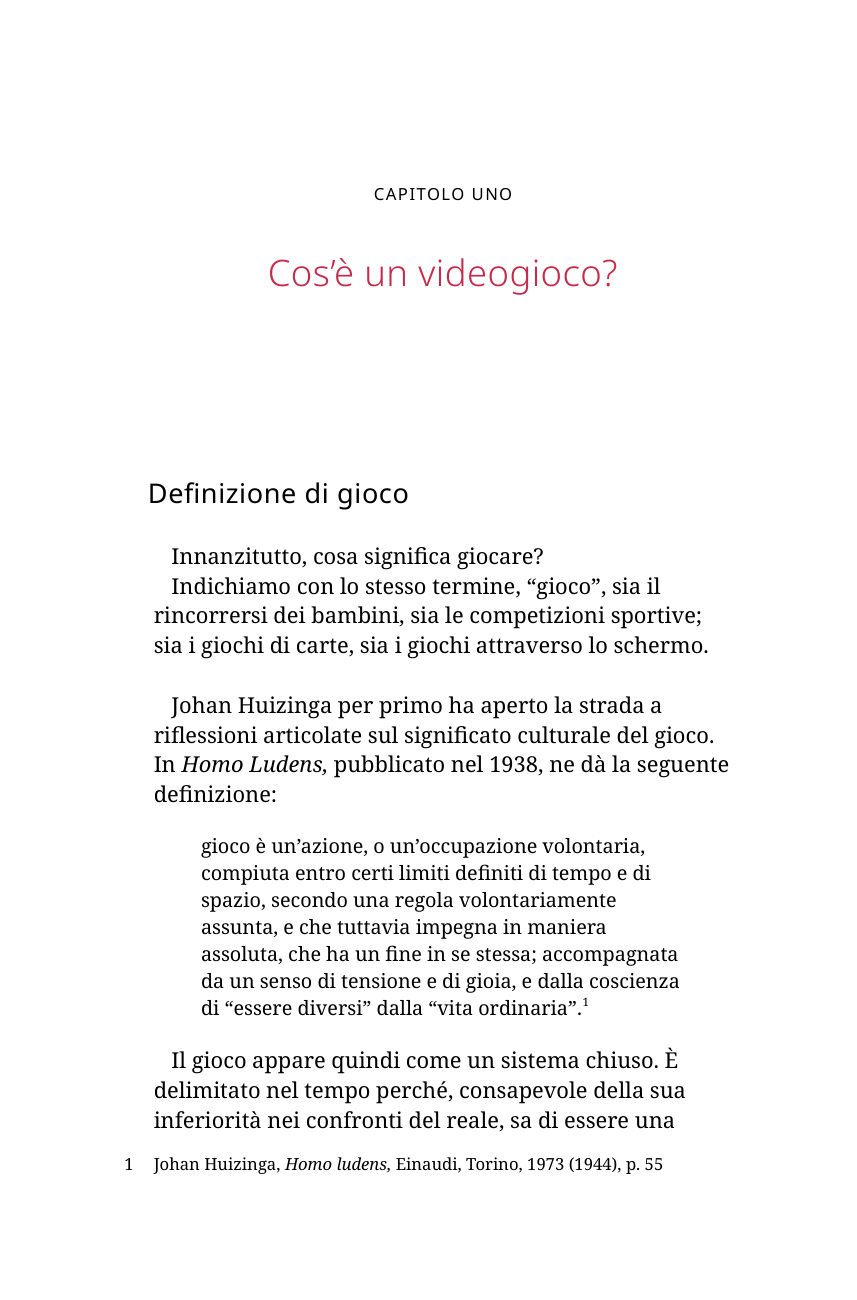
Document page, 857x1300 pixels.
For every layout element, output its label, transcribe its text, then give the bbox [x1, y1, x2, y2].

text gioco è un’azione, o un’occupazione volontaria, compiuta entro certi limiti definiti di tempo e di spazio, secondo una regola volontariamente assunta, e che tuttavia impegna in maniera assoluta, che ha un fine in se stessa; accompagnata da un senso di tensione e di gioia, e dalla coscienza di “essere diversi” dalla “vita ordinaria”. [201, 833, 685, 1021]
subtitle Cos’è un videogioco? [153, 248, 732, 297]
text Johan Huizinga per primo ha aperto la strada a riflessioni articolate sul significato culturale del gioco. In Homo Ludens, pubblicato nel 1938, ne dà la seguente definizione: [153, 690, 732, 809]
text Johan Huizinga, Homo ludens, Einaudi, Torino, 1973 (1944), p. 55 [124, 1152, 732, 1175]
text Innanzitutto, cosa significa giocare? [153, 541, 732, 571]
subtitle Capitolo uno [153, 183, 732, 206]
text Indichiamo con lo stesso termine, “gioco”, sia il rincorrersi dei bambini, sia le competizioni sportive; sia i giochi di carte, sia i giochi attraverso lo schermo. [153, 571, 732, 660]
text Il gioco appare quindi come un sistema chiuso. È delimitato nel tempo perché, consapevole della sua inferiorità nei confronti del reale, sa di essere una [153, 1045, 732, 1134]
subtitle Definizione di gioco [148, 474, 732, 511]
